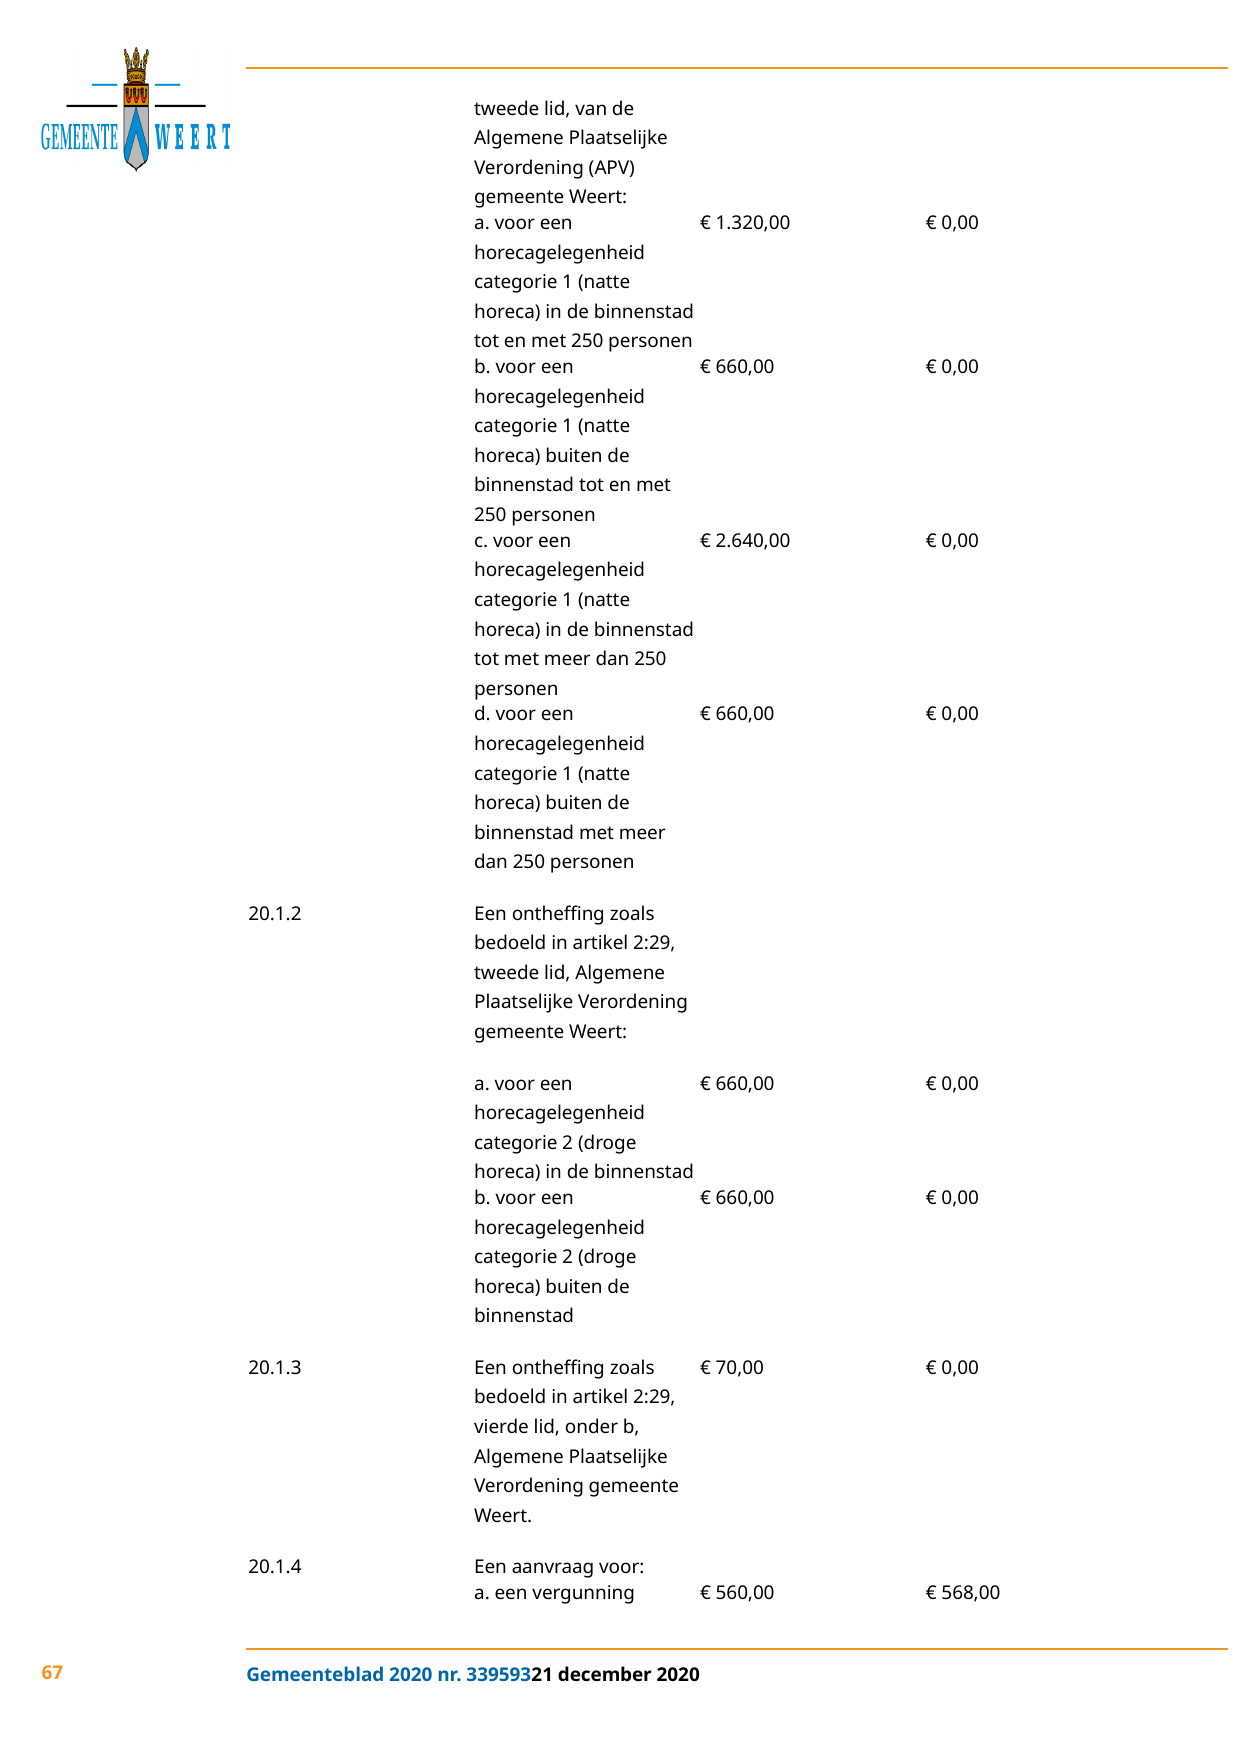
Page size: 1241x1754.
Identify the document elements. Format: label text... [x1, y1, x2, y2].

table_cell Een ontheffing zoals bedoeld in artikel 2:29, vierde lid, onder b, Algemene Plaatselijke Verordening gemeente Weert. [474, 1354, 700, 1528]
table_cell € 568,00 [926, 1579, 1152, 1605]
table_cell [926, 1044, 1152, 1070]
table_cell [926, 900, 1152, 1044]
table_cell [926, 874, 1152, 900]
table_cell € 660,00 [700, 701, 926, 874]
table_cell € 2.640,00 [700, 527, 926, 701]
table_cell a. een vergunning [474, 1579, 700, 1605]
table_cell [700, 874, 926, 900]
table_cell a. voor een horecagelegenheid categorie 1 (natte horeca) in de binnenstad tot en met 250 personen [474, 209, 700, 353]
table_cell a. voor een horecagelegenheid categorie 2 (droge horeca) in de binnenstad [474, 1070, 700, 1184]
table_cell [926, 95, 1152, 209]
table_cell € 0,00 [926, 353, 1152, 527]
table_cell [248, 1579, 474, 1605]
table_cell 20.1.2 [248, 900, 474, 1044]
table_cell Een aanvraag voor: [474, 1554, 700, 1579]
table_cell d. voor een horecagelegenheid categorie 1 (natte horeca) buiten de binnenstad met meer dan 250 personen [474, 701, 700, 874]
table_cell [248, 353, 474, 527]
table_cell [474, 1328, 700, 1354]
table_cell € 0,00 [926, 527, 1152, 701]
table_cell [474, 1528, 700, 1553]
table_cell Een ontheffing zoals bedoeld in artikel 2:29, tweede lid, Algemene Plaatselijke Verordening gemeente Weert: [474, 900, 700, 1044]
table_cell € 0,00 [926, 1184, 1152, 1328]
table_cell [474, 874, 700, 900]
table_cell c. voor een horecagelegenheid categorie 1 (natte horeca) in de binnenstad tot met meer dan 250 personen [474, 527, 700, 701]
table_cell € 0,00 [926, 1070, 1152, 1184]
table_cell € 660,00 [700, 1184, 926, 1328]
table_cell € 660,00 [700, 353, 926, 527]
table_cell € 0,00 [926, 701, 1152, 874]
table_cell b. voor een horecagelegenheid categorie 2 (droge horeca) buiten de binnenstad [474, 1184, 700, 1328]
table_cell [700, 1554, 926, 1579]
table_cell [700, 900, 926, 1044]
table_cell € 70,00 [700, 1354, 926, 1528]
table_cell tweede lid, van de Algemene Plaatselijke Verordening (APV) gemeente Weert: [474, 95, 700, 209]
table_cell [248, 209, 474, 353]
table_cell € 1.320,00 [700, 209, 926, 353]
picture [41, 47, 231, 172]
table_cell [926, 1554, 1152, 1579]
table_cell [248, 1184, 474, 1328]
table_cell 20.1.4 [248, 1554, 474, 1579]
table_cell [926, 1328, 1152, 1354]
table_cell b. voor een horecagelegenheid categorie 1 (natte horeca) buiten de binnenstad tot en met 250 personen [474, 353, 700, 527]
table_cell € 560,00 [700, 1579, 926, 1605]
table_cell [248, 1044, 474, 1070]
table_cell [248, 701, 474, 874]
table_cell [700, 1528, 926, 1553]
table_cell [926, 1528, 1152, 1553]
table_cell [248, 1328, 474, 1354]
table_cell [700, 1328, 926, 1354]
table_cell [700, 1044, 926, 1070]
table_cell 20.1.3 [248, 1354, 474, 1528]
table_cell [700, 95, 926, 209]
table_cell [248, 95, 474, 209]
table_cell [248, 1070, 474, 1184]
table_cell € 0,00 [926, 1354, 1152, 1528]
table_cell [248, 874, 474, 900]
table_cell [474, 1044, 700, 1070]
table_cell [248, 527, 474, 701]
table_cell [248, 1528, 474, 1553]
table_cell € 660,00 [700, 1070, 926, 1184]
table_cell € 0,00 [926, 209, 1152, 353]
